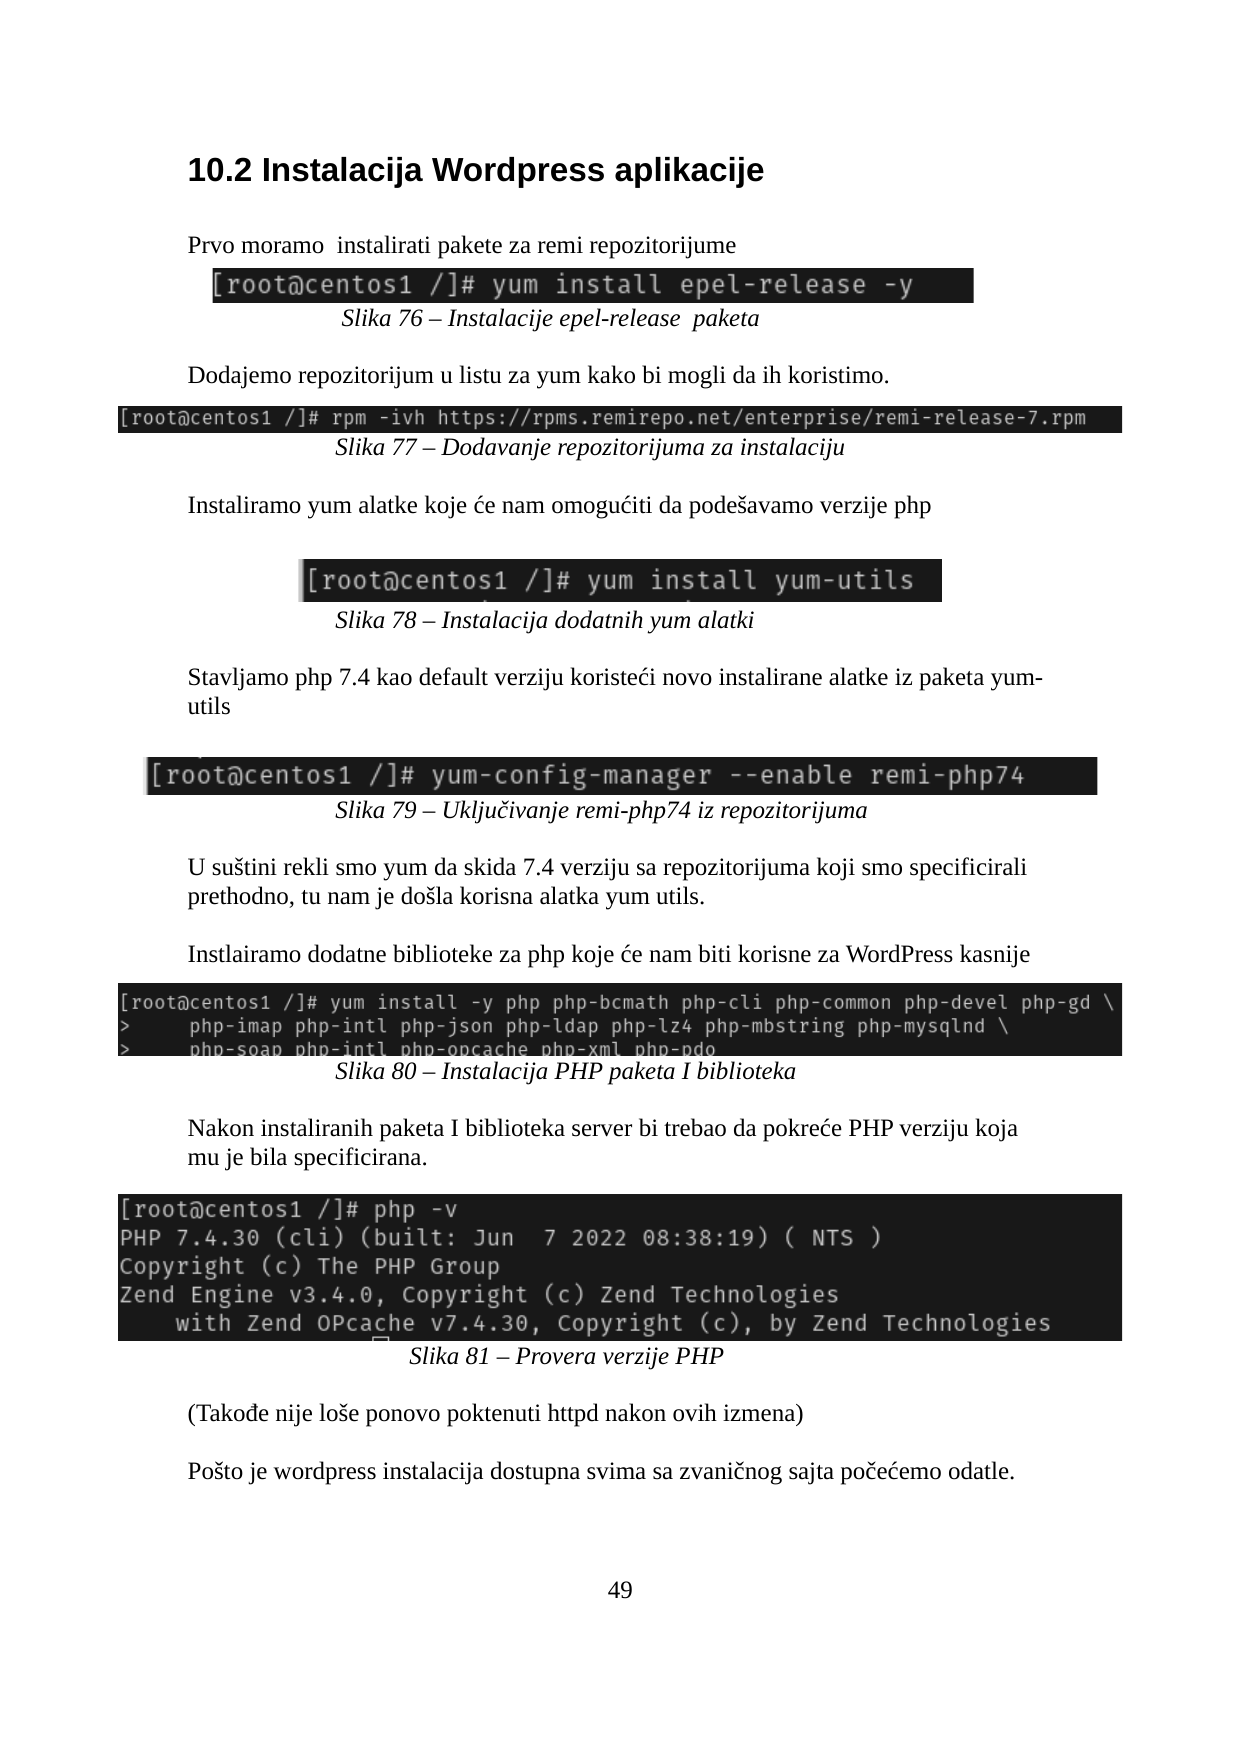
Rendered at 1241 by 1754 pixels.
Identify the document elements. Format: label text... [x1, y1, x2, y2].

text Slika 78 – Instalacija dodatnih yum alatki [187, 605, 1053, 633]
picture [118, 406, 1123, 433]
picture [118, 1194, 1123, 1341]
picture [142, 757, 1098, 795]
text U suštini rekli smo yum da skida 7.4 verziju sa repozitorijuma koji smo specificirali prethodno, tu nam je došla korisna alatka yum utils. [187, 852, 1053, 910]
text Stavljamo php 7.4 kao default verziju koristeći novo instalirane alatke iz paketa yum-utils [187, 662, 1053, 720]
text Instaliramo yum alatke koje će nam omogućiti da podešavamo verzije php [187, 490, 1053, 576]
text [187, 1171, 1053, 1194]
text (Takođe nije loše ponovo poktenuti httpd nakon ovih izmena) [187, 1398, 1053, 1427]
text Dodajemo repozitorijum u listu za yum kako bi mogli da ih koristimo. [187, 360, 1053, 389]
text Slika 79 – Uključivanje remi-php74 iz repozitorijuma [187, 795, 1053, 824]
text Slika 76 – Instalacije epel-release paketa [187, 303, 1053, 360]
text Prvo moramo instalirati pakete za remi repozitorijume [187, 230, 1053, 258]
text [187, 389, 1053, 406]
subtitle 10.2 Instalacija Wordpress aplikacije [187, 150, 1053, 188]
text Instlairamo dodatne biblioteke za php koje će nam biti korisne za WordPress kasnije [187, 939, 1053, 967]
text Slika 81 – Provera verzije PHP [187, 1341, 1053, 1369]
picture [212, 268, 974, 303]
text Slika 77 – Dodavanje repozitorijuma za instalaciju [187, 433, 1053, 490]
picture [118, 983, 1123, 1056]
text [187, 967, 1053, 983]
text [187, 748, 1053, 757]
text Slika 80 – Instalacija PHP paketa I biblioteka [187, 1056, 1053, 1084]
text Pošto je wordpress instalacija dostupna svima sa zvaničnog sajta počećemo odatle. [187, 1456, 1053, 1484]
picture [298, 559, 942, 602]
text Nakon instaliranih paketa I biblioteka server bi trebao da pokreće PHP verziju koja mu je bila specificirana. [187, 1113, 1053, 1171]
